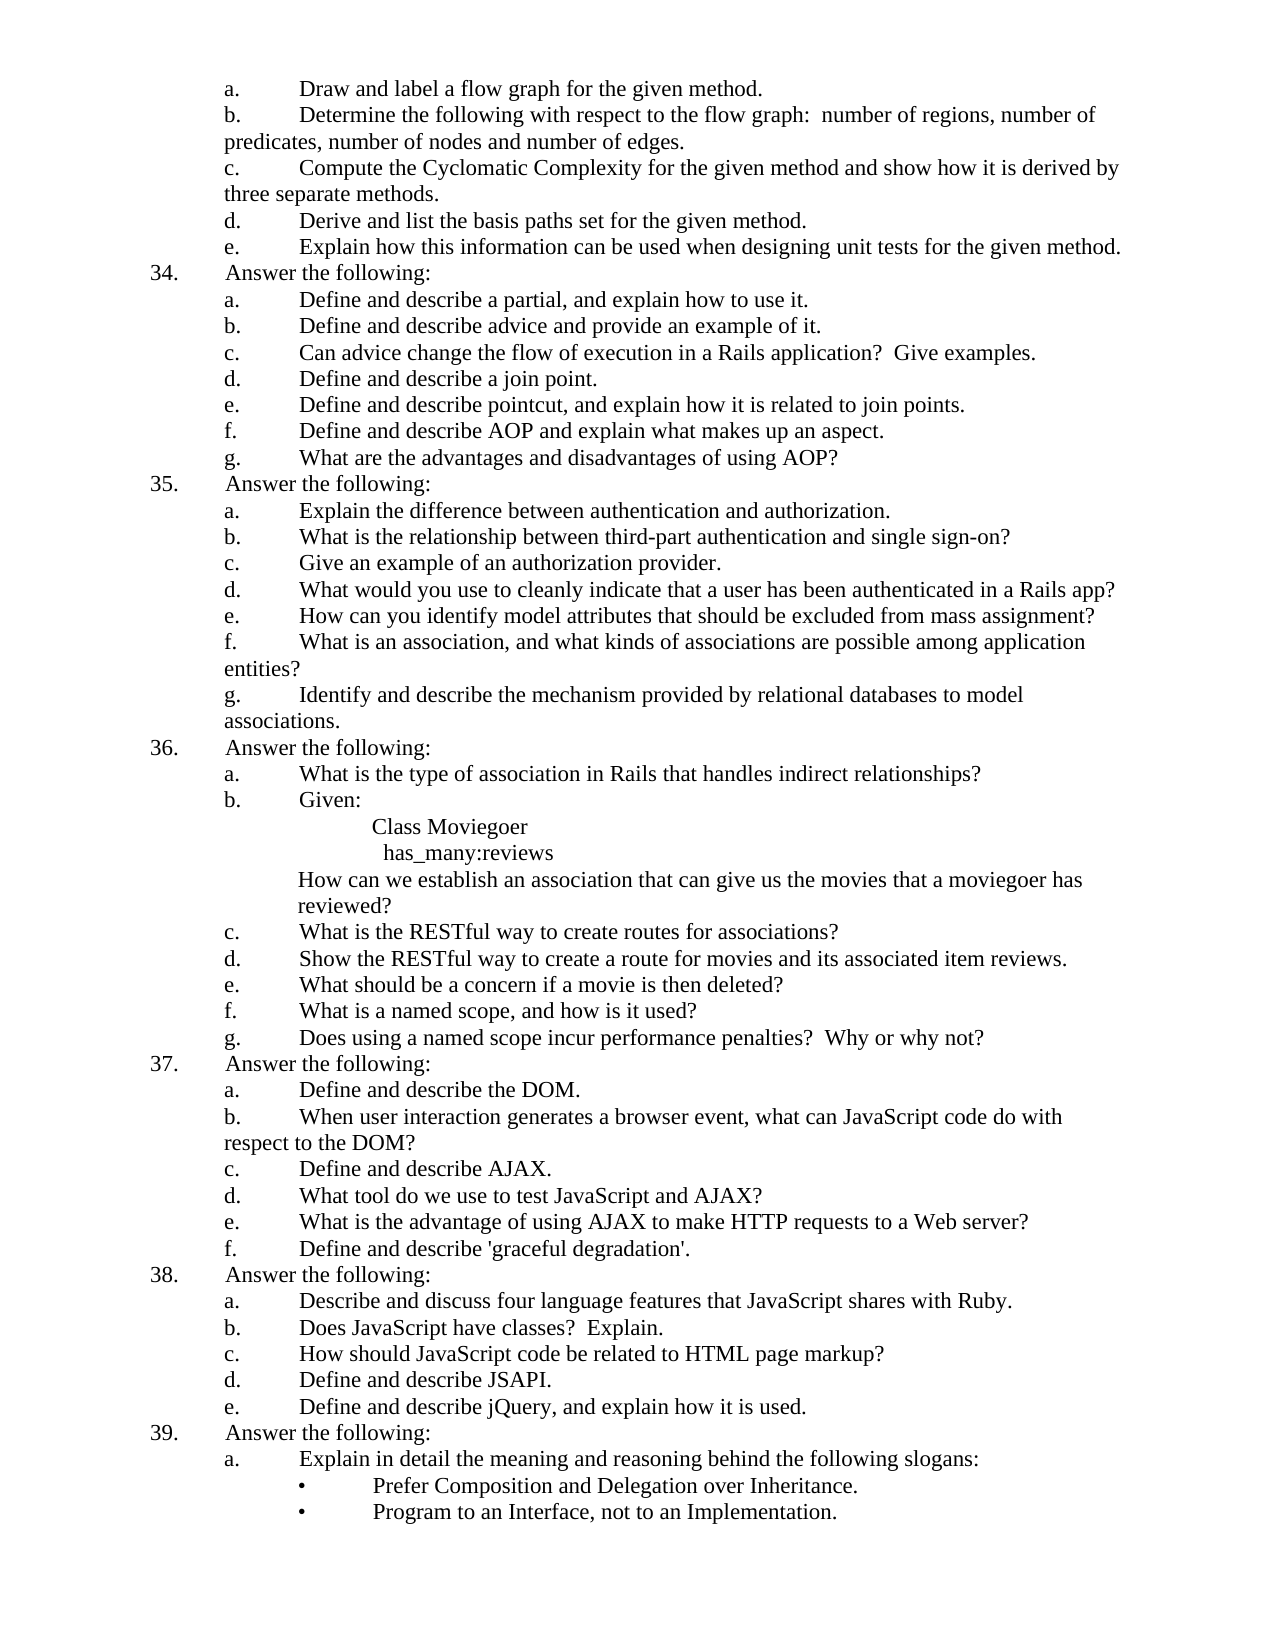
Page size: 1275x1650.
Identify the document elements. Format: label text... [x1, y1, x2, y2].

text b. Does JavaScript have classes? Explain. [224, 1314, 1125, 1340]
text has_many:reviews [372, 839, 1125, 866]
text g. Does using a named scope incur performance penalties? Why or why not? [224, 1024, 1125, 1050]
text a. Describe and discuss four language features that JavaScript shares with Ruby. [224, 1287, 1125, 1314]
text c. Give an example of an authorization provider. [224, 549, 1125, 576]
text c. What is the RESTful way to create routes for associations? [224, 918, 1125, 945]
text c. Define and describe AJAX. [224, 1156, 1125, 1182]
text e. What is the advantage of using AJAX to make HTTP requests to a Web server? [224, 1208, 1125, 1234]
text a. Explain the difference between authentication and authorization. [224, 497, 1125, 523]
text 34. Answer the following: [150, 259, 1125, 286]
text 36. Answer the following: [150, 734, 1125, 760]
text a. Define and describe a partial, and explain how to use it. [224, 286, 1125, 312]
text e. What should be a concern if a movie is then deleted? [224, 971, 1125, 997]
text • Prefer Composition and Delegation over Inheritance. [298, 1472, 1125, 1498]
text e. Explain how this information can be used when designing unit tests for the given method. [224, 233, 1125, 259]
text • Program to an Interface, not to an Implementation. [298, 1498, 1125, 1524]
text d. Define and describe JSAPI. [224, 1366, 1125, 1393]
text e. Define and describe pointcut, and explain how it is related to join points. [224, 391, 1125, 418]
text b. What is the relationship between third-part authentication and single sign-on? [224, 523, 1125, 549]
text e. Define and describe jQuery, and explain how it is used. [224, 1393, 1125, 1419]
text f. What is an association, and what kinds of associations are possible among application entities? [224, 628, 1125, 681]
text 38. Answer the following: [150, 1261, 1125, 1287]
text f. Define and describe AOP and explain what makes up an aspect. [224, 418, 1125, 444]
text g. What are the advantages and disadvantages of using AOP? [224, 444, 1125, 470]
text a. What is the type of association in Rails that handles indirect relationships? [224, 760, 1125, 787]
text c. Compute the Cyclomatic Complexity for the given method and show how it is derived by three separate methods. [224, 154, 1125, 207]
text b. Define and describe advice and provide an example of it. [224, 312, 1125, 338]
text d. What would you use to cleanly indicate that a user has been authenticated in a Rails app? [224, 576, 1125, 602]
text e. How can you identify model attributes that should be excluded from mass assignment? [224, 602, 1125, 628]
text c. How should JavaScript code be related to HTML page markup? [224, 1340, 1125, 1366]
text b. Given: [224, 787, 1125, 813]
text c. Can advice change the flow of execution in a Rails application? Give examples. [224, 338, 1125, 365]
text f. What is a named scope, and how is it used? [224, 997, 1125, 1024]
text b. Determine the following with respect to the flow graph: number of regions, number of predicates, number of nodes and number of edges. [224, 101, 1125, 154]
text Class Moviegoer [372, 813, 1125, 839]
text f. Define and describe 'graceful degradation'. [224, 1234, 1125, 1261]
text d. Show the RESTful way to create a route for movies and its associated item reviews. [224, 945, 1125, 971]
text 39. Answer the following: [150, 1419, 1125, 1445]
text d. What tool do we use to test JavaScript and AJAX? [224, 1182, 1125, 1208]
text 37. Answer the following: [150, 1050, 1125, 1076]
text a. Define and describe the DOM. [224, 1076, 1125, 1103]
text a. Draw and label a flow graph for the given method. [224, 75, 1125, 101]
text d. Derive and list the basis paths set for the given method. [224, 207, 1125, 233]
text How can we establish an association that can give us the movies that a moviegoer has reviewed? [298, 866, 1125, 918]
text 35. Answer the following: [150, 470, 1125, 497]
text b. When user interaction generates a browser event, what can JavaScript code do with respect to the DOM? [224, 1103, 1125, 1156]
text d. Define and describe a join point. [224, 365, 1125, 391]
text g. Identify and describe the mechanism provided by relational databases to model associations. [224, 681, 1125, 734]
text a. Explain in detail the meaning and reasoning behind the following slogans: [224, 1445, 1125, 1472]
